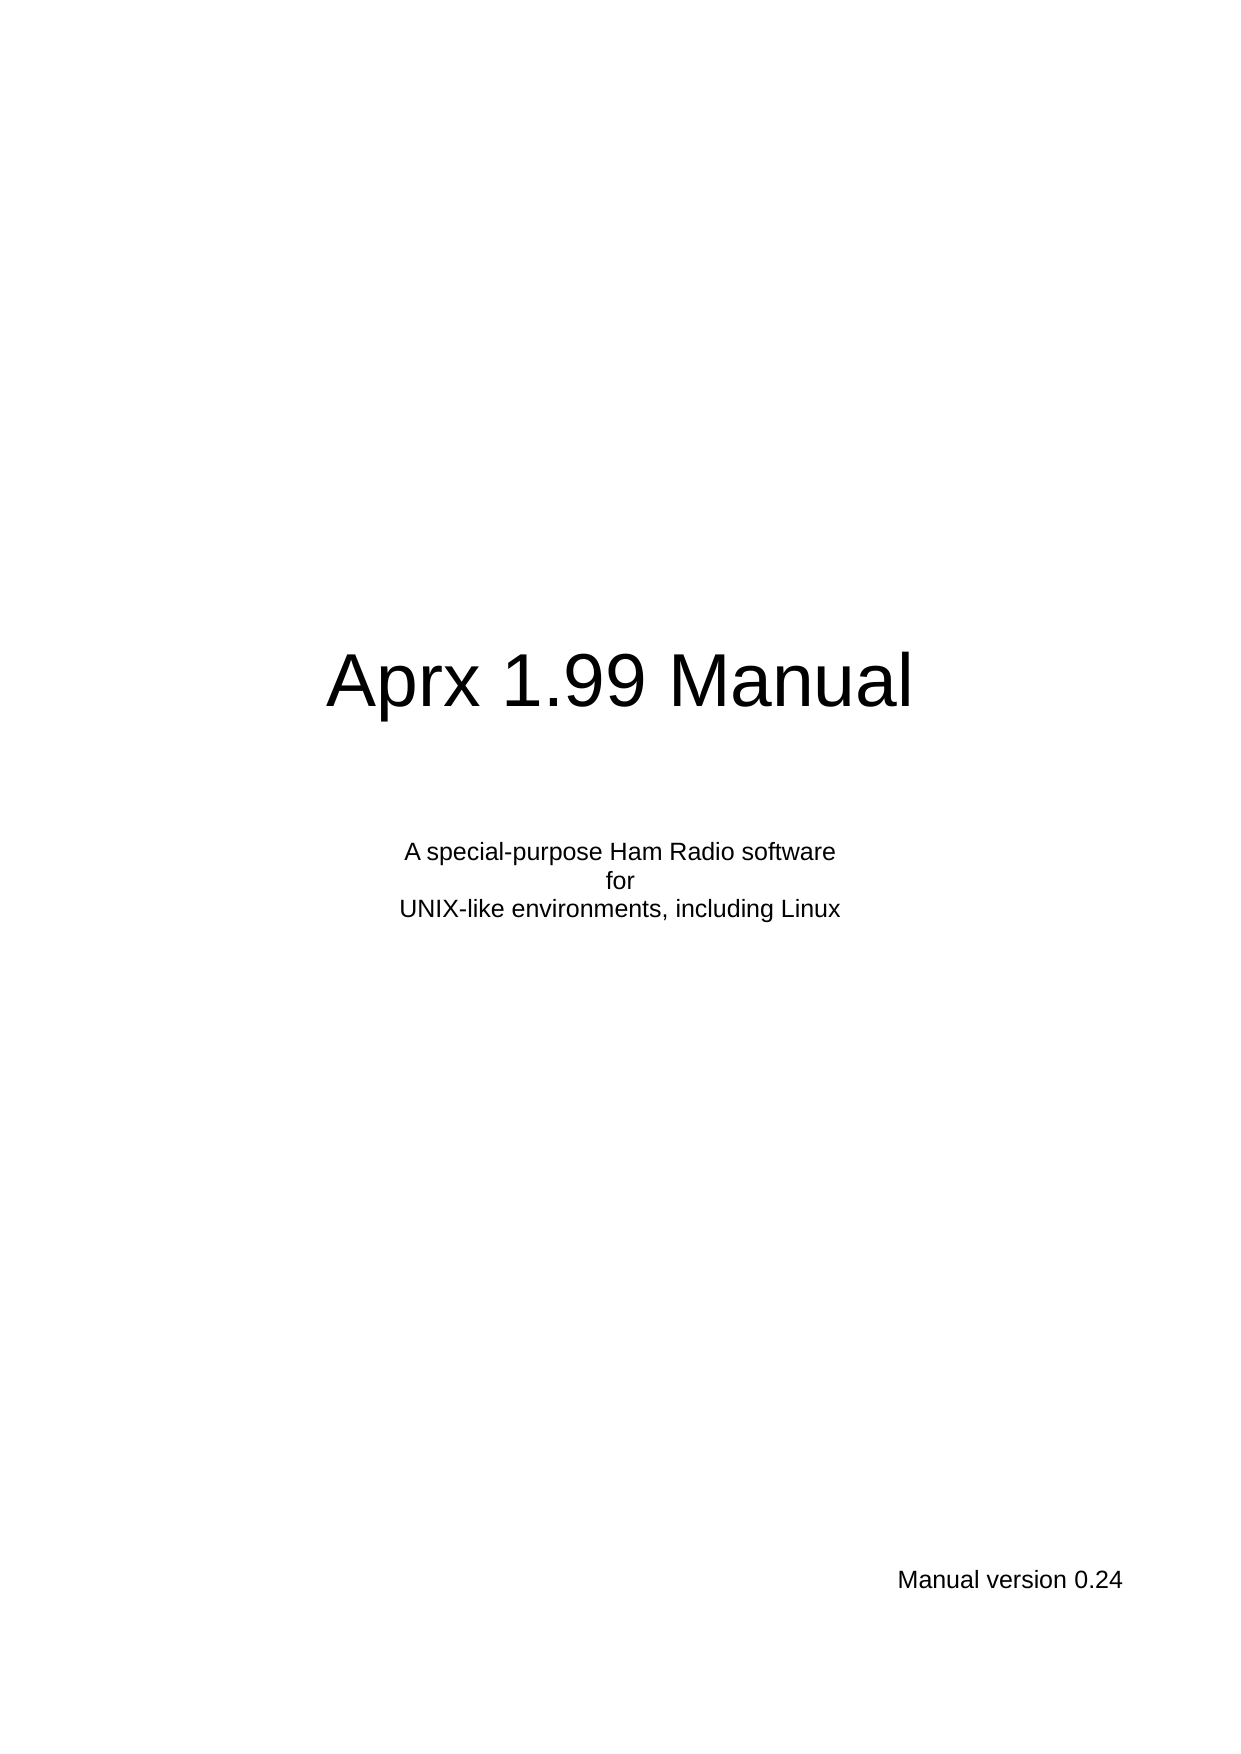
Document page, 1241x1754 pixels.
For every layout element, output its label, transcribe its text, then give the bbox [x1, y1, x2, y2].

text for [118, 866, 1122, 894]
text Aprx 1.99 Manual [118, 636, 1122, 722]
text Manual version 0.24 [118, 1566, 1123, 1594]
text A special-purpose Ham Radio software [118, 837, 1122, 866]
text UNIX-like environments, including Linux [118, 894, 1122, 923]
